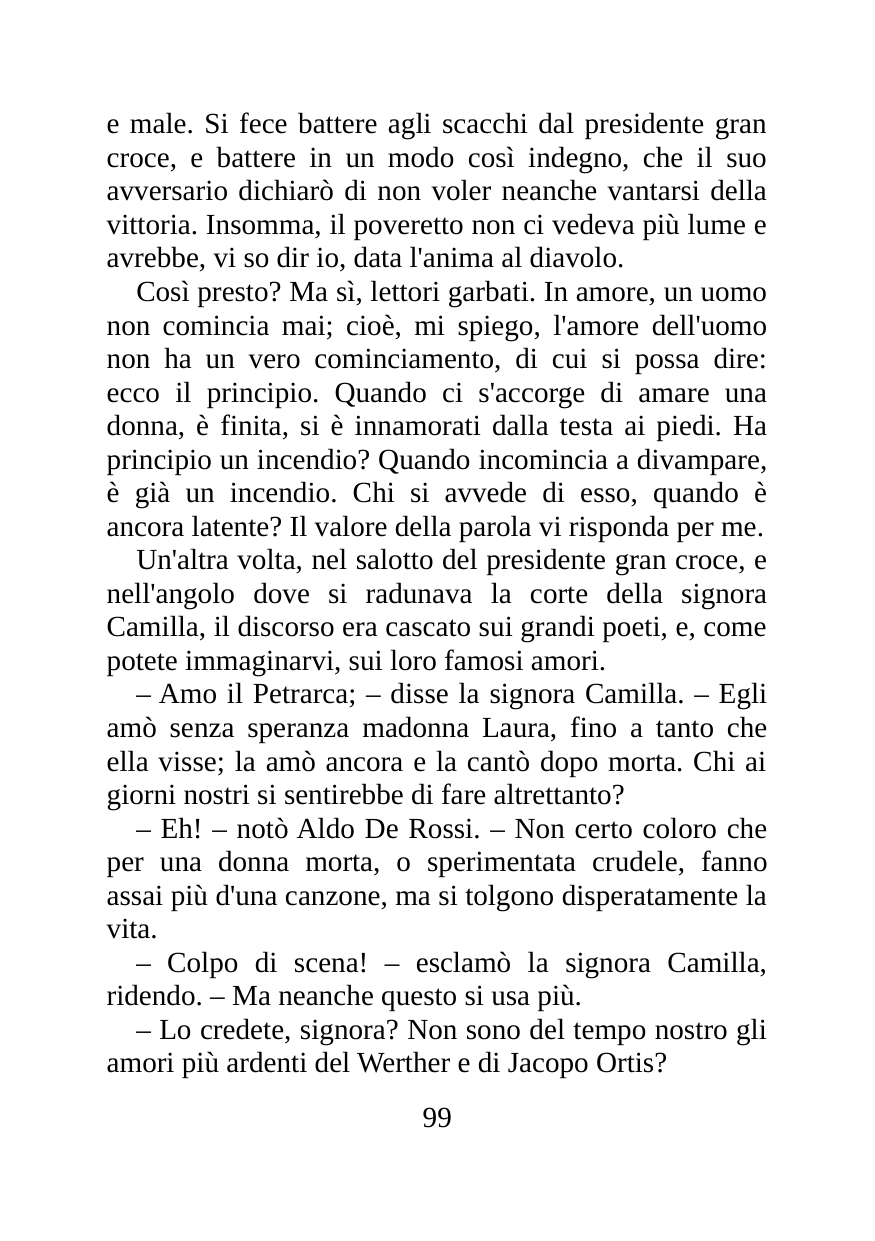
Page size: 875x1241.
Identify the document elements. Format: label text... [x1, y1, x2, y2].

text e male. Si fece battere agli scacchi dal presidente gran croce, e battere in un modo così indegno, che il suo avversario dichiarò di non voler neanche vantarsi della vittoria. Insomma, il poveretto non ci vedeva più lume e avrebbe, vi so dir io, data l'anima al diavolo. [106, 106, 768, 274]
text Un'altra volta, nel salotto del presidente gran croce, e nell'angolo dove si radunava la corte della signora Camilla, il discorso era cascato sui grandi poeti, e, come potete immaginarvi, sui loro famosi amori. [106, 542, 768, 677]
text ‒ Amo il Petrarca; ‒ disse la signora Camilla. ‒ Egli amò senza speranza madonna Laura, fino a tanto che ella visse; la amò ancora e la cantò dopo morta. Chi ai giorni nostri si sentirebbe di fare altrettanto? [106, 677, 768, 811]
text ‒ Lo credete, signora? Non sono del tempo nostro gli amori più ardenti del Werther e di Jacopo Ortis? [106, 1012, 768, 1079]
text ‒ Eh! ‒ notò Aldo De Rossi. ‒ Non certo coloro che per una donna morta, o sperimentata crudele, fanno assai più d'una canzone, ma si tolgono disperatamente la vita. [106, 811, 768, 945]
text Così presto? Ma sì, lettori garbati. In amore, un uomo non comincia mai; cioè, mi spiego, l'amore dell'uomo non ha un vero cominciamento, di cui si possa dire: ecco il principio. Quando ci s'accorge di amare una donna, è finita, si è innamorati dalla testa ai piedi. Ha principio un incendio? Quando incomincia a divampare, è già un incendio. Chi si avvede di esso, quando è ancora latente? Il valore della parola vi risponda per me. [106, 274, 768, 542]
text ‒ Colpo di scena! ‒ esclamò la signora Camilla, ridendo. ‒ Ma neanche questo si usa più. [106, 945, 768, 1012]
